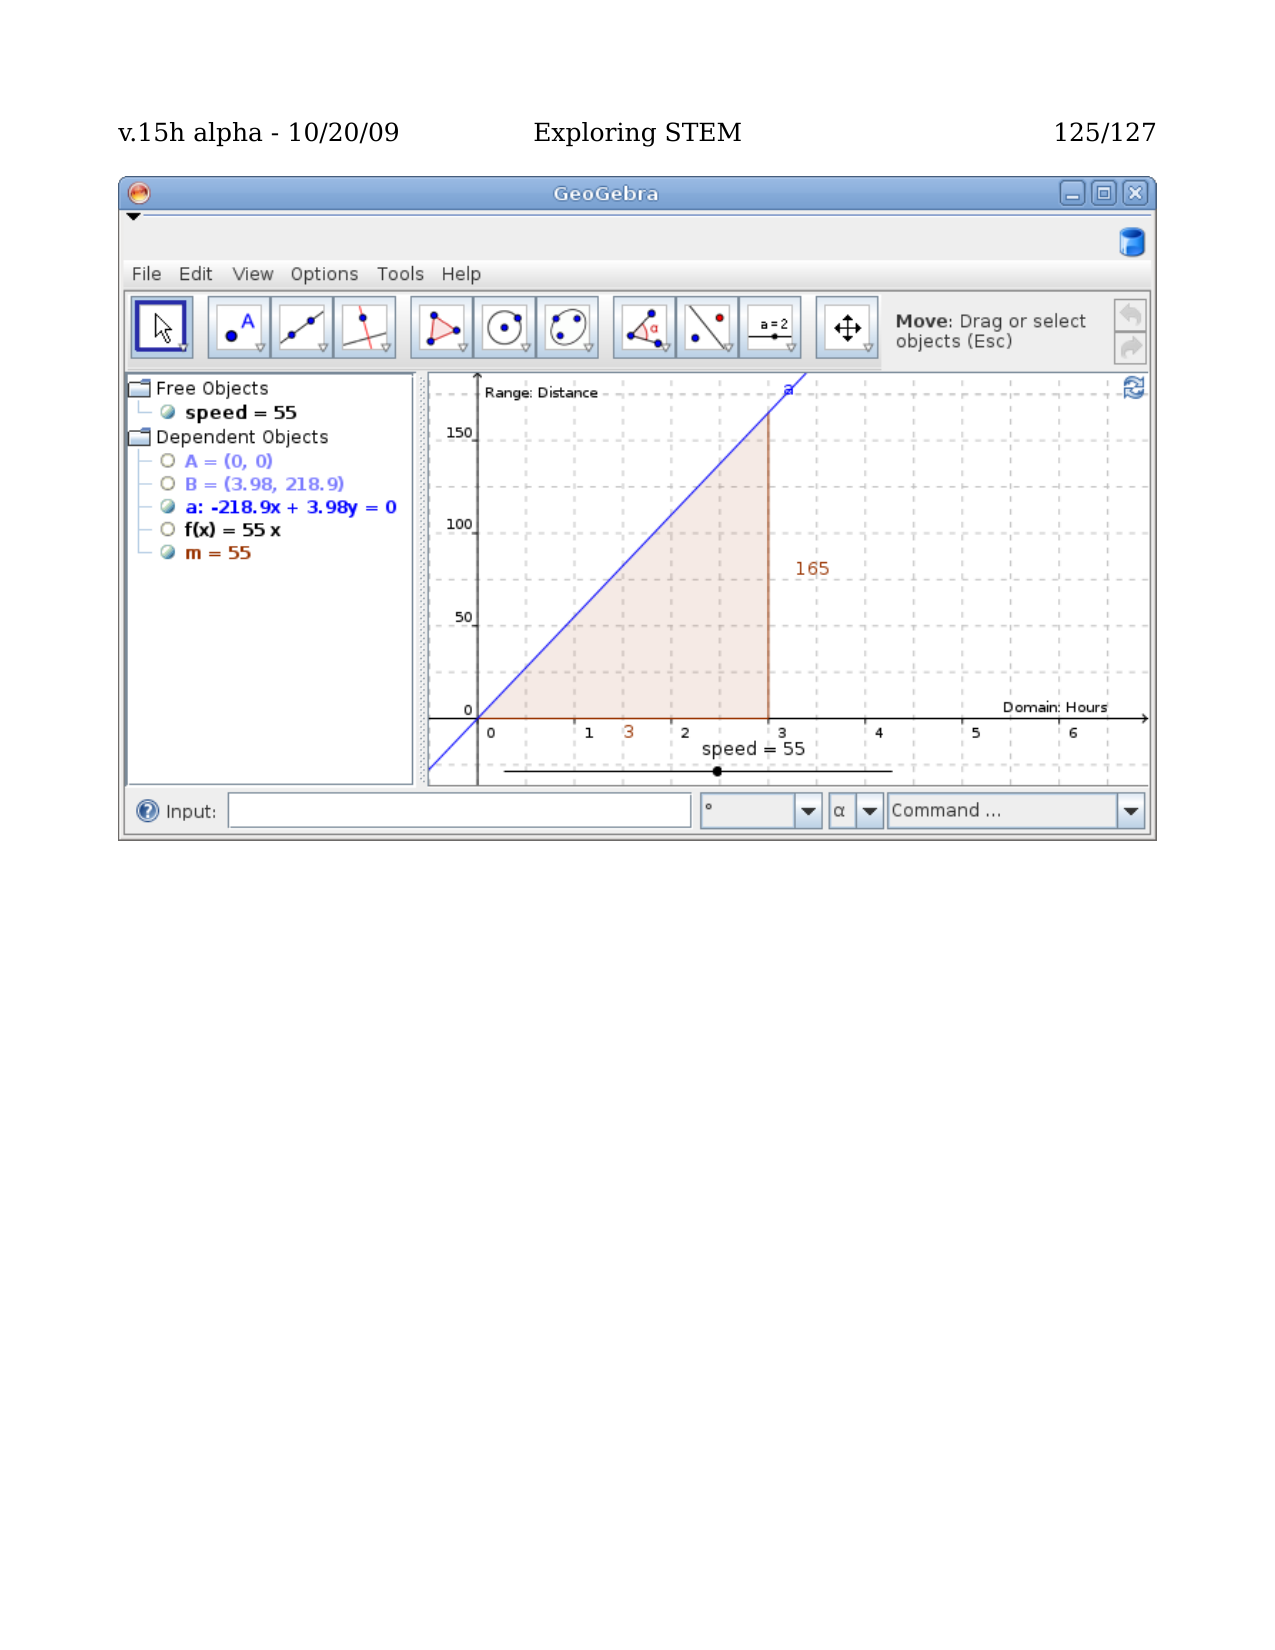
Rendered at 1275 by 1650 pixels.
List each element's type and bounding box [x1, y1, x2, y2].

picture [118, 176, 1157, 841]
